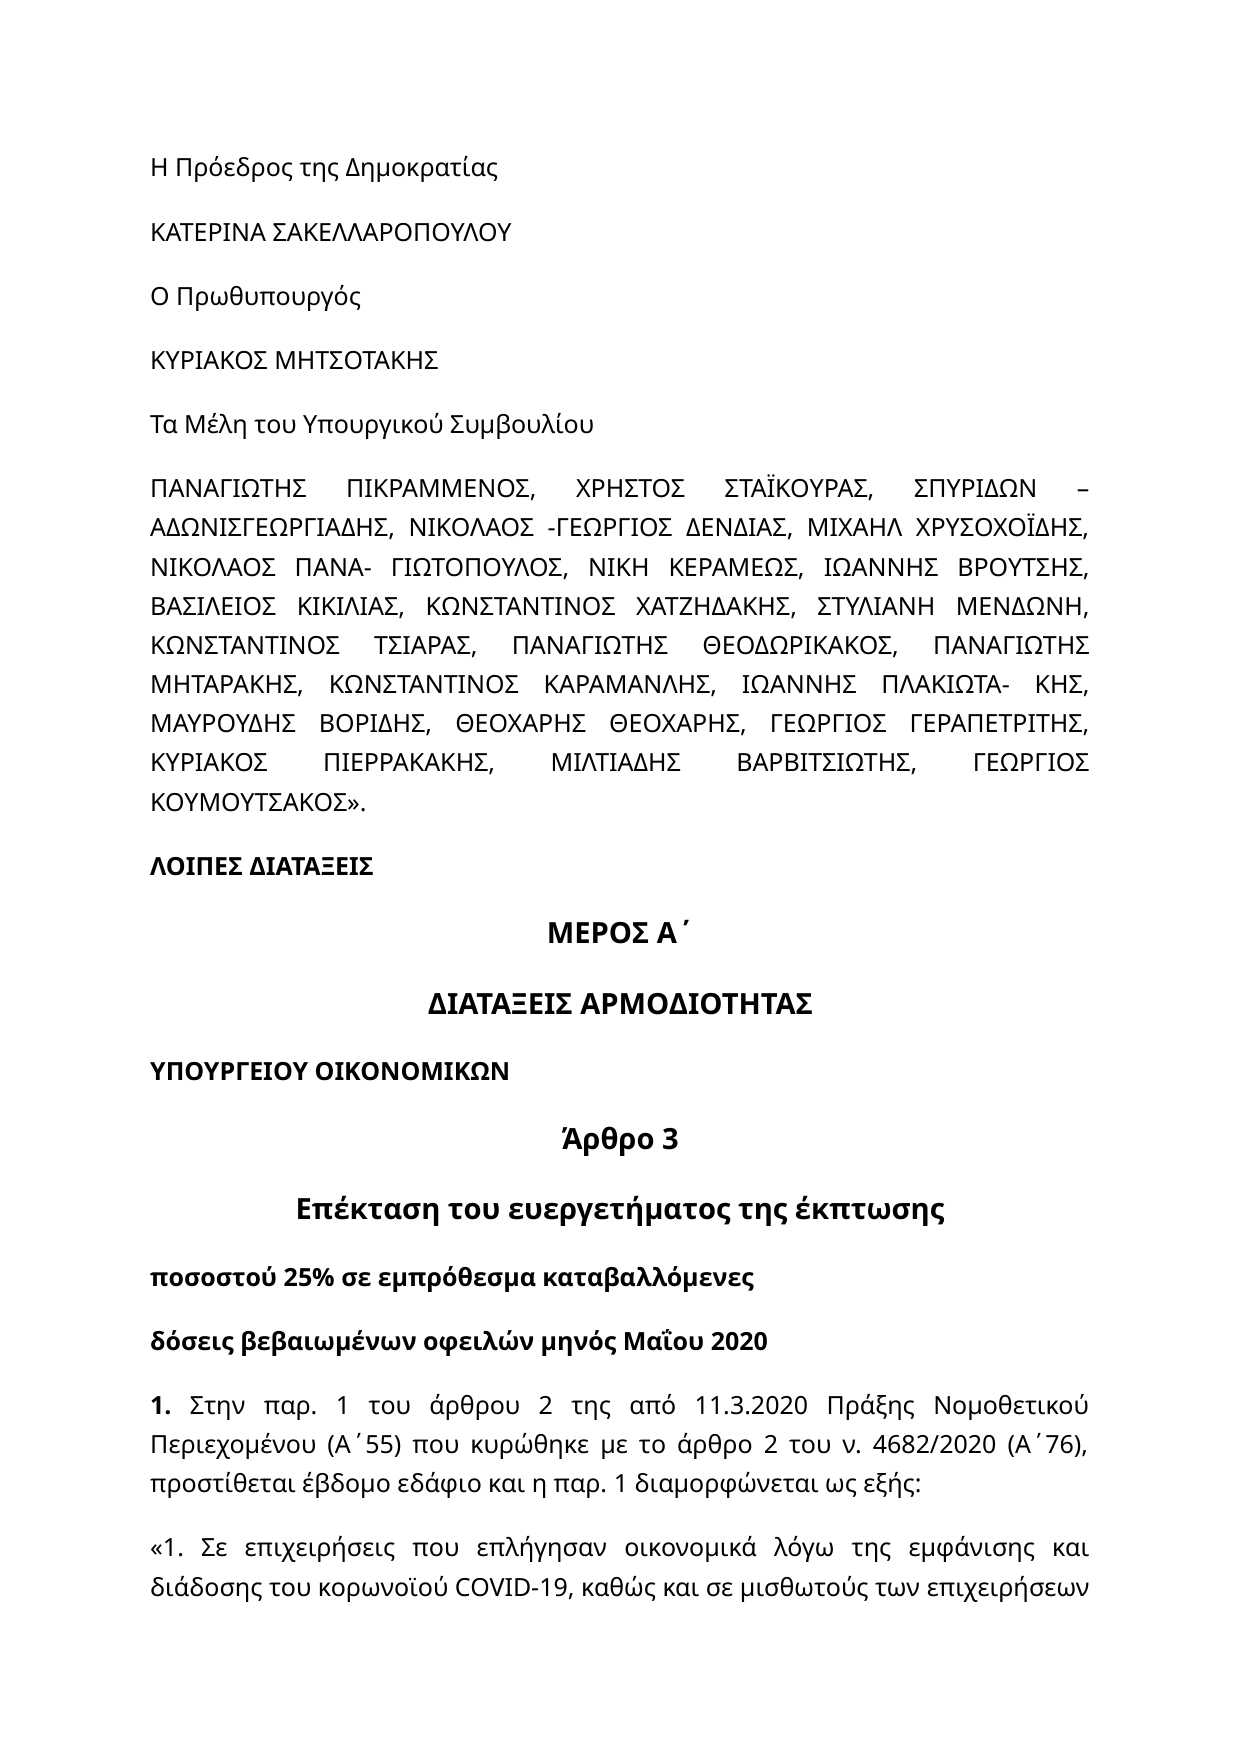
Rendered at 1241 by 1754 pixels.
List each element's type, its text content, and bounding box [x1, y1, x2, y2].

text ΠΑΝΑΓΙΩΤΗΣ ΠΙΚΡΑΜΜΕΝΟΣ, ΧΡΗΣΤΟΣ ΣΤΑΪΚΟΥΡΑΣ, ΣΠΥΡΙΔΩΝ –ΑΔΩΝΙΣΓΕΩΡΓΙΑΔΗΣ, ΝΙΚΟΛΑΟΣ -ΓΕΩΡΓΙΟΣ ΔΕΝΔΙΑΣ, ΜΙΧΑΗΛ ΧΡΥΣΟΧΟΪΔΗΣ, ΝΙΚΟΛΑΟΣ ΠΑΝΑ- ΓΙΩΤΟΠΟΥΛΟΣ, ΝΙΚΗ ΚΕΡΑΜΕΩΣ, ΙΩΑΝΝΗΣ ΒΡΟΥΤΣΗΣ, ΒΑΣΙΛΕΙΟΣ ΚΙΚΙΛΙΑΣ, ΚΩΝΣΤΑΝΤΙΝΟΣ ΧΑΤΖΗΔΑΚΗΣ, ΣΤΥΛΙΑΝΗ ΜΕΝΔΩΝΗ, ΚΩΝΣΤΑΝΤΙΝΟΣ ΤΣΙΑΡΑΣ, ΠΑΝΑΓΙΩΤΗΣ ΘΕΟΔΩΡΙΚΑΚΟΣ, ΠΑΝΑΓΙΩΤΗΣ ΜΗΤΑΡΑΚΗΣ, ΚΩΝΣΤΑΝΤΙΝΟΣ ΚΑΡΑΜΑΝΛΗΣ, ΙΩΑΝΝΗΣ ΠΛΑΚΙΩΤΑ- ΚΗΣ, ΜΑΥΡΟΥΔΗΣ ΒΟΡΙΔΗΣ, ΘΕΟΧΑΡΗΣ ΘΕΟΧΑΡΗΣ, ΓΕΩΡΓΙΟΣ ΓΕΡΑΠΕΤΡΙΤΗΣ, ΚΥΡΙΑΚΟΣ ΠΙΕΡΡΑΚΑΚΗΣ, ΜΙΛΤΙΑΔΗΣ ΒΑΡΒΙΤΣΙΩΤΗΣ, ΓΕΩΡΓΙΟΣ ΚΟΥΜΟΥΤΣΑΚΟΣ». [150, 471, 1090, 818]
text ΥΠΟΥΡΓΕΙΟΥ ΟΙΚΟΝΟΜΙΚΩΝ [150, 1054, 1090, 1088]
text ΚΥΡΙΑΚΟΣ ΜΗΤΣΟΤΑΚΗΣ [150, 342, 1090, 377]
text ποσοστού 25% σε εμπρόθεσμα καταβαλλόμενες [150, 1259, 1090, 1293]
text 1. Στην παρ. 1 του άρθρου 2 της από 11.3.2020 Πράξης Νομοθετικού Περιεχομένου (Α΄55) που κυρώθηκε με το άρθρο 2 του ν. 4682/2020 (Α΄76), προστίθεται έβδομο εδάφιο και η παρ. 1 διαμορφώνεται ως εξής: [150, 1387, 1090, 1500]
text Τα Μέλη του Υπουργικού Συμβουλίου [150, 407, 1090, 441]
subtitle ΜΕΡΟΣ Α΄ [150, 912, 1090, 952]
subtitle ΔΙΑΤΑΞΕΙΣ ΑΡΜΟΔΙΟΤΗΤΑΣ [150, 983, 1090, 1023]
text Ο Πρωθυπουργός [150, 278, 1090, 312]
subtitle Επέκταση του ευεργετήματος της έκπτωσης [150, 1188, 1090, 1228]
text Η Πρόεδρος της Δημοκρατίας [150, 150, 1090, 184]
text «1. Σε επιχειρήσεις που επλήγησαν οικονομικά λόγω της εμφάνισης και διάδοσης του κορωνοϊού COVID-19, καθώς και σε μισθωτούς των επιχειρήσεων [150, 1530, 1090, 1603]
text ΛΟΙΠΕΣ ΔΙΑΤΑΞΕΙΣ [150, 848, 1090, 882]
subtitle Άρθρο 3 [150, 1118, 1090, 1158]
text δόσεις βεβαιωμένων οφειλών μηνός Μαΐου 2020 [150, 1323, 1090, 1357]
text ΚΑΤΕΡΙΝΑ ΣΑΚΕΛΛΑΡΟΠΟΥΛΟΥ [150, 214, 1090, 248]
